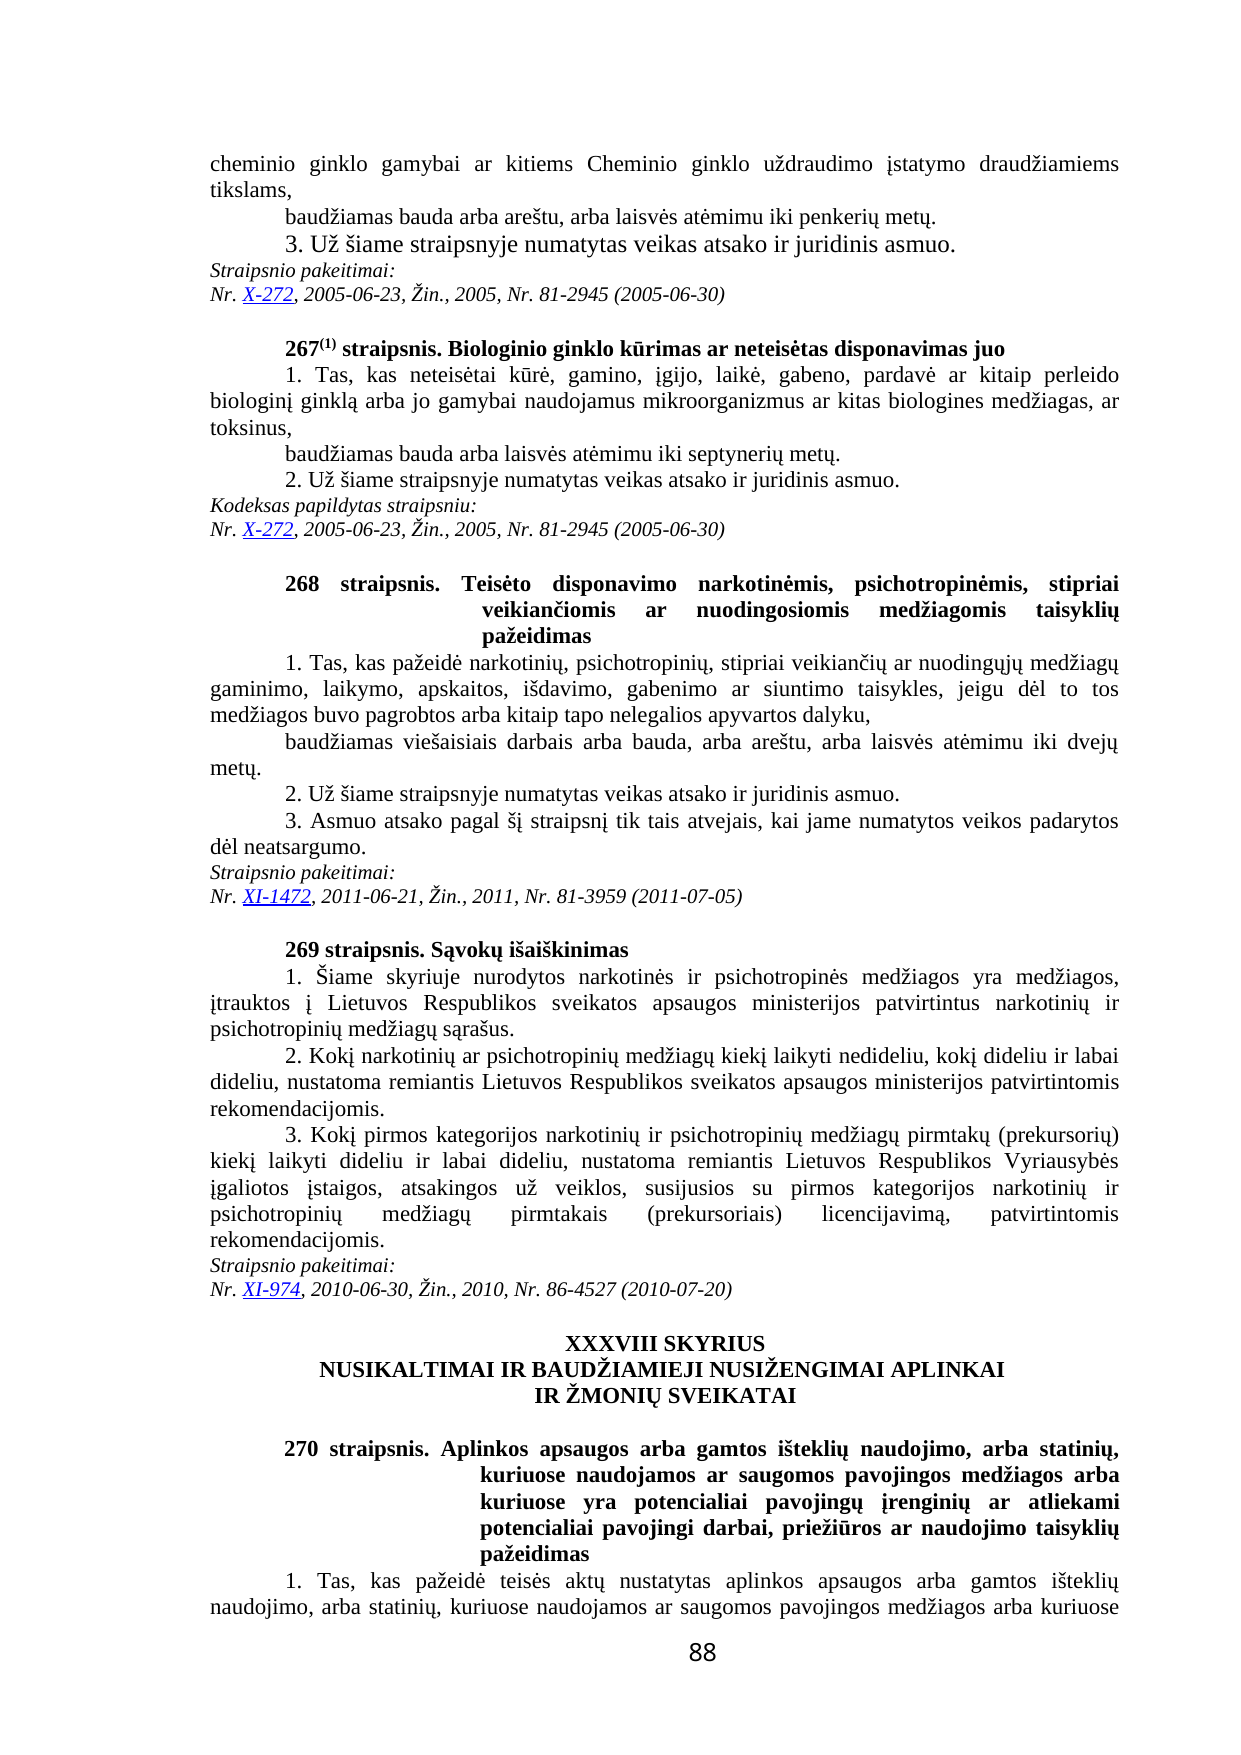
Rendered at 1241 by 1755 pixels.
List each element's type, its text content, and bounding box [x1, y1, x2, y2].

text baudžiamas bauda arba laisvės atėmimu iki septynerių metų. [210, 440, 1120, 466]
text 268 straipsnis. Teisėto disponavimo narkotinėmis, psichotropinėmis, stipriai veikiančiomis ar nuodingosiomis medžiagomis taisyklių pažeidimas [285, 570, 1120, 649]
text 2. Už šiame straipsnyje numatytas veikas atsako ir juridinis asmuo. [210, 781, 1120, 807]
text Nr. X-272, 2005-06-23, Žin., 2005, Nr. 81-2945 (2005-06-30) [210, 517, 1120, 541]
text Nr. XI-974, 2010-06-30, Žin., 2010, Nr. 86-4527 (2010-07-20) [210, 1277, 1120, 1301]
text 1. Tas, kas pažeidė teisės aktų nustatytas aplinkos apsaugos arba gamtos išteklių naudojimo, arba statinių, kuriuose naudojamos ar saugomos pavojingos medžiagos arba kuriuose [210, 1567, 1120, 1619]
text 2. Už šiame straipsnyje numatytas veikas atsako ir juridinis asmuo. [210, 466, 1120, 493]
text 2. Kokį narkotinių ar psichotropinių medžiagų kiekį laikyti nedideliu, kokį dideliu ir labai dideliu, nustatoma remiantis Lietuvos Respublikos sveikatos apsaugos ministerijos patvirtintomis rekomendacijomis. [210, 1042, 1120, 1121]
text 269 straipsnis. Sąvokų išaiškinimas [210, 936, 1120, 963]
text 267(1) straipsnis. Biologinio ginklo kūrimas ar neteisėtas disponavimas juo [210, 335, 1120, 361]
text NUSIKALTIMAI IR BAUDŽIAMIEJI NUSIŽENGIMAI APLINKAI IR ŽMONIŲ SVEIKATAI [210, 1356, 1120, 1409]
text 3. Už šiame straipsnyje numatytas veikas atsako ir juridinis asmuo. [210, 229, 1120, 258]
text Nr. XI-1472, 2011-06-21, Žin., 2011, Nr. 81-3959 (2011-07-05) [210, 884, 1120, 908]
text baudžiamas bauda arba areštu, arba laisvės atėmimu iki penkerių metų. [210, 203, 1120, 229]
text 1. Tas, kas neteisėtai kūrė, gamino, įgijo, laikė, gabeno, pardavė ar kitaip perleido biologinį ginklą arba jo gamybai naudojamus mikroorganizmus ar kitas biologines medžiagas, ar toksinus, [210, 361, 1120, 440]
text 270 straipsnis. Aplinkos apsaugos arba gamtos išteklių naudojimo, arba statinių, kuriuose naudojamos ar saugomos pavojingos medžiagos arba kuriuose yra potencialiai pavojingų įrenginių ar atliekami potencialiai pavojingi darbai, priežiūros ar naudojimo taisyklių pažeidimas [284, 1435, 1120, 1567]
subtitle XXXVIII SKYRIUS [210, 1329, 1120, 1356]
text Straipsnio pakeitimai: [210, 859, 1120, 884]
text 3. Kokį pirmos kategorijos narkotinių ir psichotropinių medžiagų pirmtakų (prekursorių) kiekį laikyti dideliu ir labai dideliu, nustatoma remiantis Lietuvos Respublikos Vyriausybės įgaliotos įstaigos, atsakingos už veiklos, susijusios su pirmos kategorijos narkotinių ir psichotropinių medžiagų pirmtakais (prekursoriais) licencijavimą, patvirtintomis rekomendacijomis. [210, 1121, 1120, 1253]
text Straipsnio pakeitimai: [210, 1253, 1120, 1277]
text Straipsnio pakeitimai: [210, 258, 1120, 282]
text baudžiamas viešaisiais darbais arba bauda, arba areštu, arba laisvės atėmimu iki dvejų metų. [210, 728, 1120, 781]
text Kodeksas papildytas straipsniu: [210, 493, 1120, 517]
text cheminio ginklo gamybai ar kitiems Cheminio ginklo uždraudimo įstatymo draudžiamiems tikslams, [210, 150, 1120, 203]
text 1. Tas, kas pažeidė narkotinių, psichotropinių, stipriai veikiančių ar nuodingųjų medžiagų gaminimo, laikymo, apskaitos, išdavimo, gabenimo ar siuntimo taisykles, jeigu dėl to tos medžiagos buvo pagrobtos arba kitaip tapo nelegalios apyvartos dalyku, [210, 649, 1120, 728]
text Nr. X-272, 2005-06-23, Žin., 2005, Nr. 81-2945 (2005-06-30) [210, 282, 1120, 306]
text 1. Šiame skyriuje nurodytos narkotinės ir psichotropinės medžiagos yra medžiagos, įtrauktos į Lietuvos Respublikos sveikatos apsaugos ministerijos patvirtintus narkotinių ir psichotropinių medžiagų sąrašus. [210, 963, 1120, 1042]
text 3. Asmuo atsako pagal šį straipsnį tik tais atvejais, kai jame numatytos veikos padarytos dėl neatsargumo. [210, 807, 1120, 859]
